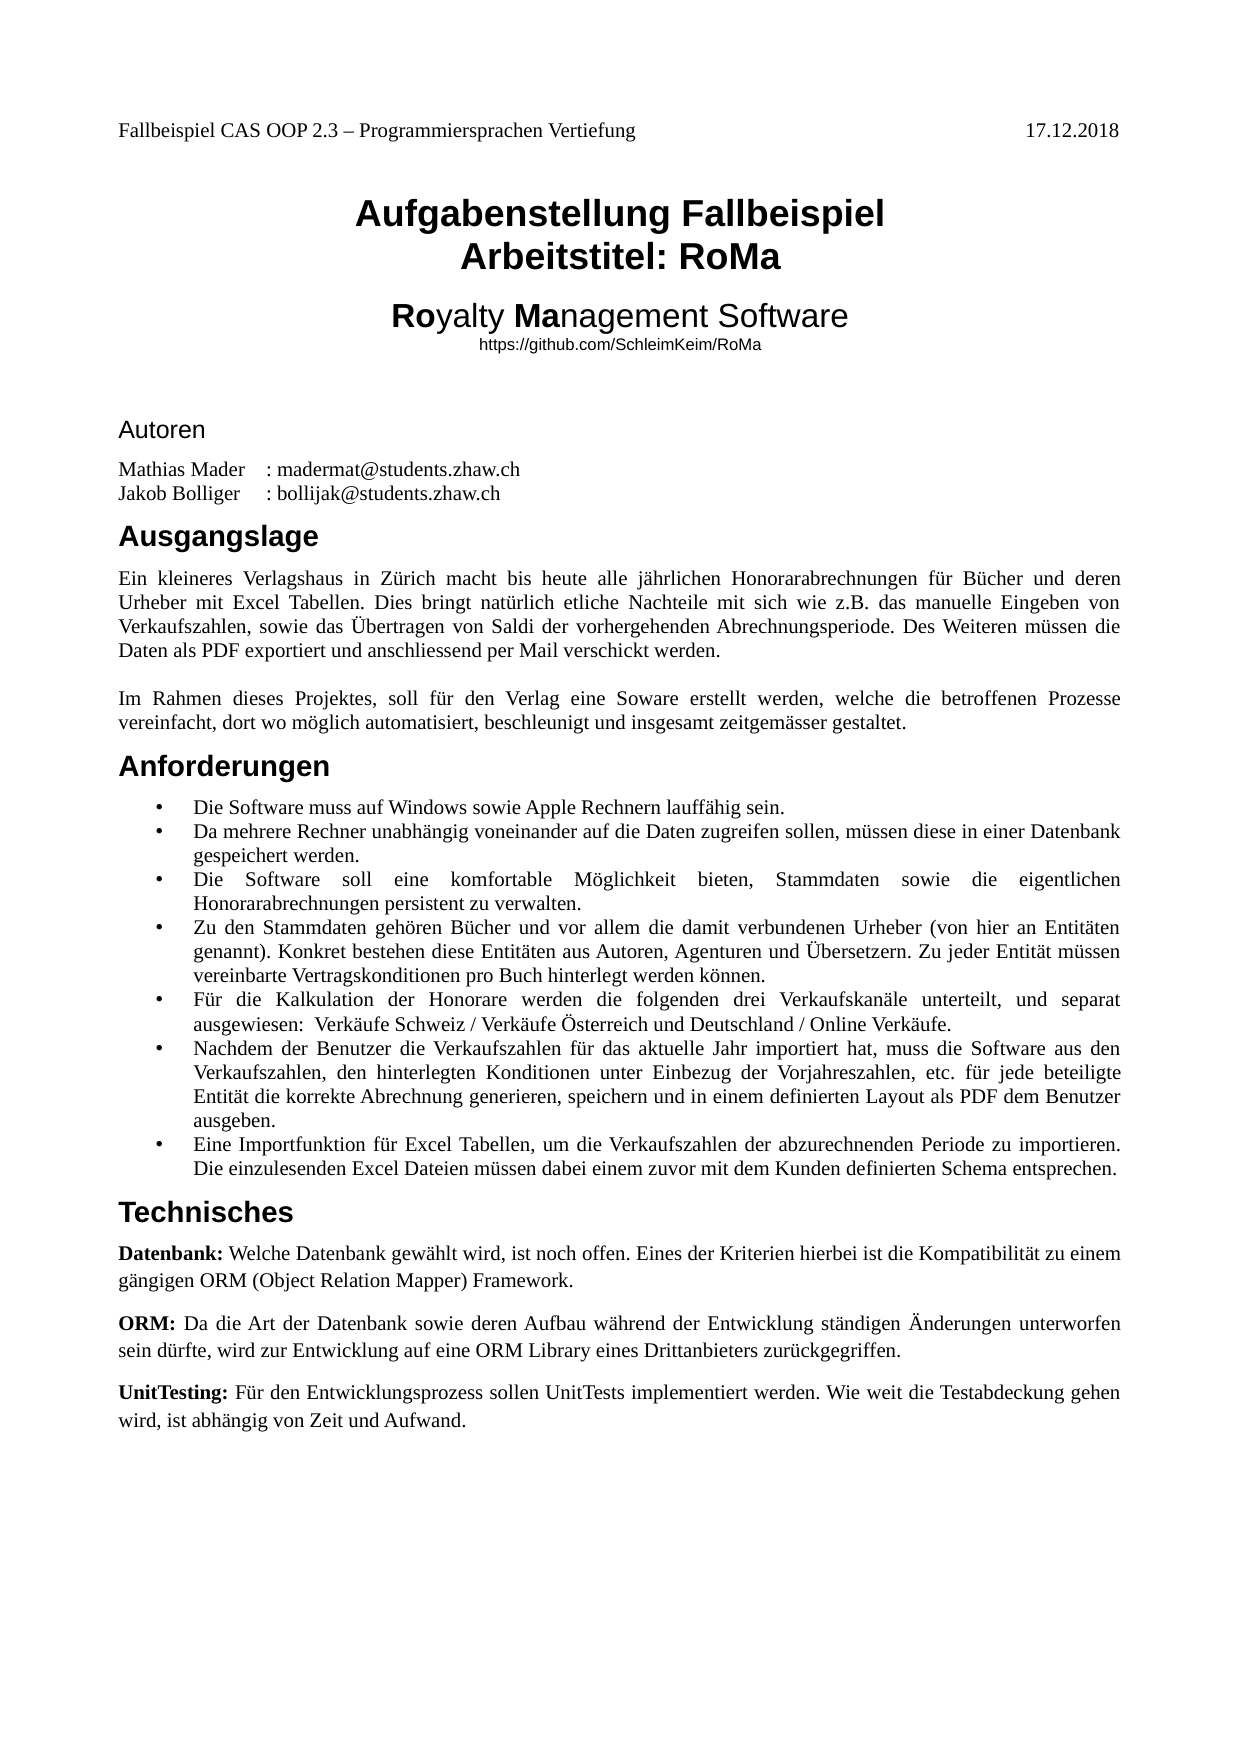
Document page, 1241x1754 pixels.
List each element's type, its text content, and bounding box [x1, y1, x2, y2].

list Da mehrere Rechner unabhängig voneinander auf die Daten zugreifen sollen, müssen diese in einer Datenbank gespeichert werden. [156, 819, 1122, 867]
text Datenbank: Welche Datenbank gewählt wird, ist noch offen. Eines der Kriterien hierbei ist die Kompatibilität zu einem gängigen ORM (Object Relation Mapper) Framework. [118, 1241, 1122, 1292]
list Zu den Stammdaten gehören Bücher und vor allem die damit verbundenen Urheber (von hier an Entitäten genannt). Konkret bestehen diese Entitäten aus Autoren, Agenturen und Übersetzern. Zu jeder Entität müssen vereinbarte Vertragskonditionen pro Buch hinterlegt werden können. [156, 915, 1122, 987]
text UnitTesting: Für den Entwicklungsprozess sollen UnitTests implementiert werden. Wie weit die Testabdeckung gehen wird, ist abhängig von Zeit und Aufwand. [118, 1380, 1122, 1432]
subtitle Ausgangslage [118, 519, 1122, 553]
text Mathias Mader : madermat@students.zhaw.ch Jakob Bolliger : bollijak@students.zhaw.ch [118, 457, 1122, 505]
list Für die Kalkulation der Honorare werden die folgenden drei Verkaufskanäle unterteilt, und separat ausgewiesen: Verkäufe Schweiz / Verkäufe Österreich und Deutschland / Online Verkäufe. [156, 987, 1122, 1036]
subtitle Royalty Management Software https://github.com/SchleimKeim/RoMa [118, 296, 1122, 354]
subtitle Technisches [118, 1194, 1122, 1228]
text Fallbeispiel CAS OOP 2.3 – Programmiersprachen Vertiefung 17.12.2018 [118, 118, 1122, 142]
text Ein kleineres Verlagshaus in Zürich macht bis heute alle jährlichen Honorarabrechnungen für Bücher und deren Urheber mit Excel Tabellen. Dies bringt natürlich etliche Nachteile mit sich wie z.B. das manuelle Eingeben von Verkaufszahlen, sowie das Übertragen von Saldi der vorhergehenden Abrechnungsperiode. Des Weiteren müssen die Daten als PDF exportiert und anschliessend per Mail verschickt werden. [118, 566, 1122, 662]
subtitle Anforderungen [118, 749, 1122, 782]
subtitle Autoren [118, 415, 1122, 444]
list Eine Importfunktion für Excel Tabellen, um die Verkaufszahlen der abzurechnenden Periode zu importieren. Die einzulesenden Excel Dateien müssen dabei einem zuvor mit dem Kunden definierten Schema entsprechen. [156, 1132, 1122, 1180]
text ORM: Da die Art der Datenbank sowie deren Aufbau während der Entwicklung ständigen Änderungen unterworfen sein dürfte, wird zur Entwicklung auf eine ORM Library eines Drittanbieters zurückgegriffen. [118, 1311, 1122, 1362]
list Die Software muss auf Windows sowie Apple Rechnern lauffähig sein. [156, 795, 1122, 819]
list Nachdem der Benutzer die Verkaufszahlen für das aktuelle Jahr importiert hat, muss die Software aus den Verkaufszahlen, den hinterlegten Konditionen unter Einbezug der Vorjahreszahlen, etc. für jede beteiligte Entität die korrekte Abrechnung generieren, speichern und in einem definierten Layout als PDF dem Benutzer ausgeben. [156, 1036, 1122, 1132]
list Die Software soll eine komfortable Möglichkeit bieten, Stammdaten sowie die eigentlichen Honorarabrechnungen persistent zu verwalten. [156, 867, 1122, 915]
text Im Rahmen dieses Projektes, soll für den Verlag eine Soware erstellt werden, welche die betroffenen Prozesse vereinfacht, dort wo möglich automatisiert, beschleunigt und insgesamt zeitgemässer gestaltet. [118, 686, 1122, 734]
title Aufgabenstellung Fallbeispiel Arbeitstitel: RoMa [118, 191, 1122, 277]
